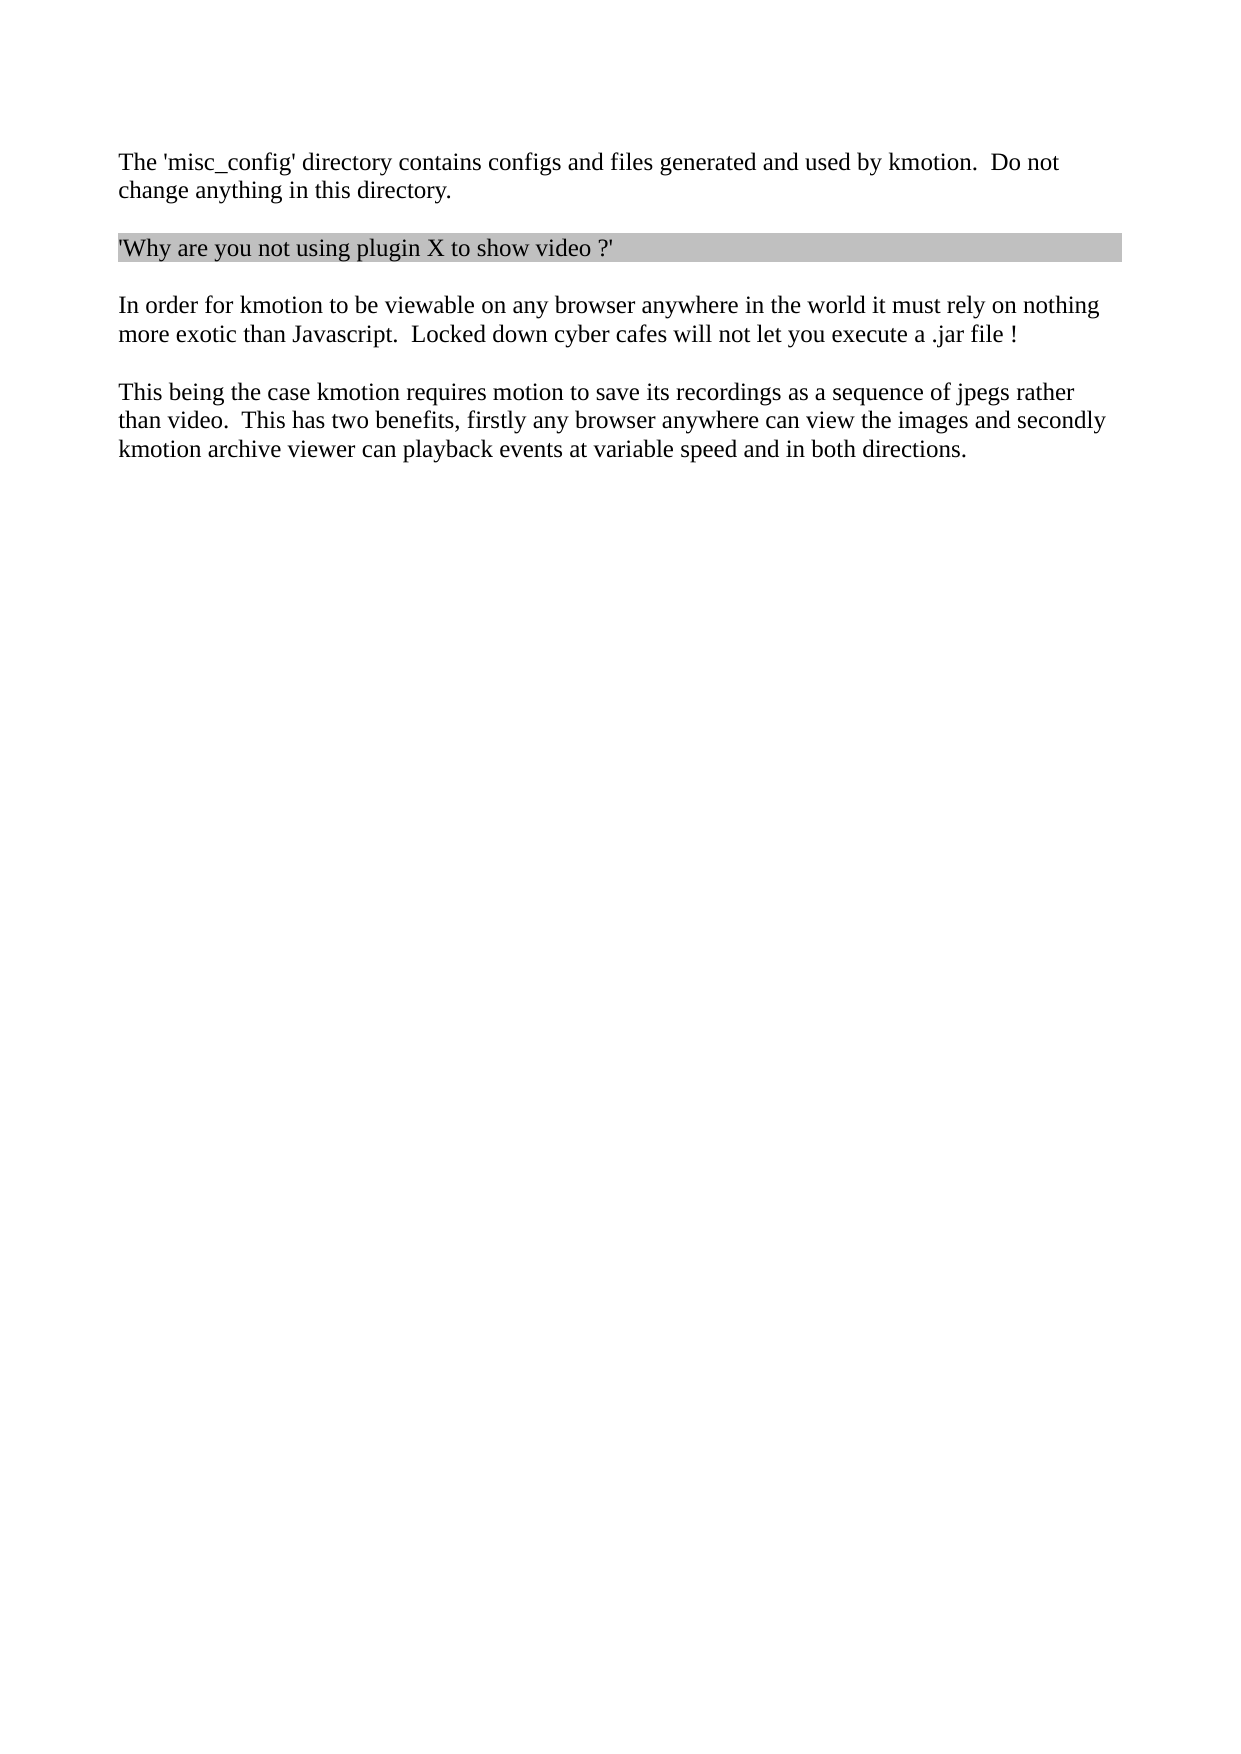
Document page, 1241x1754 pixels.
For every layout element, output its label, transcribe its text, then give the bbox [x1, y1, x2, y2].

text In order for kmotion to be viewable on any browser anywhere in the world it must rely on nothing more exotic than Javascript. Locked down cyber cafes will not let you execute a .jar file ! [118, 291, 1122, 348]
text This being the case kmotion requires motion to save its recordings as a sequence of jpegs rather than video. This has two benefits, firstly any browser anywhere can view the images and secondly kmotion archive viewer can playback events at variable speed and in both directions. [118, 377, 1122, 463]
text The 'misc_config' directory contains configs and files generated and used by kmotion. Do not change anything in this directory. [118, 147, 1122, 204]
text 'Why are you not using plugin X to show video ?' [118, 233, 1122, 262]
